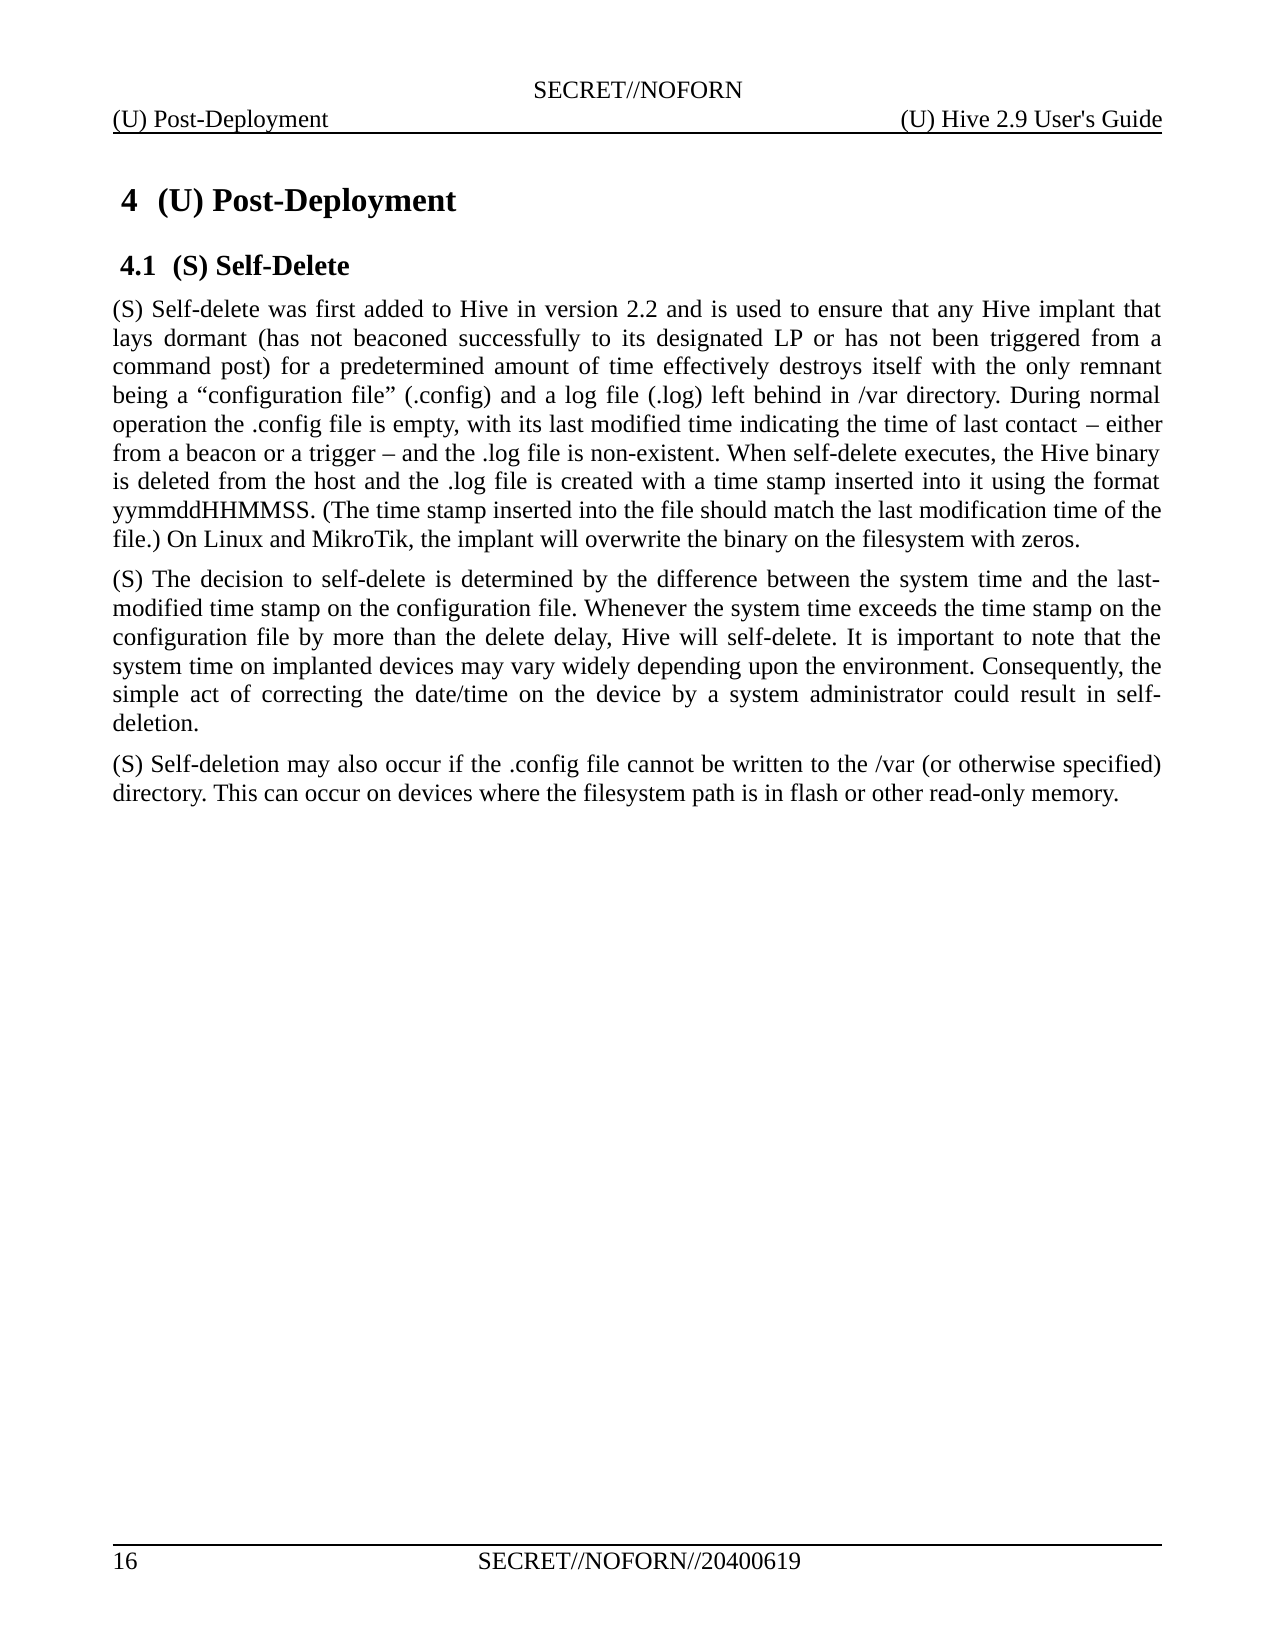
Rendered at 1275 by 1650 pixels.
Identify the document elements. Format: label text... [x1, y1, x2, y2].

subtitle (U) Post-Deployment [112, 180, 1162, 218]
text (S) The decision to self-delete is determined by the difference between the system time and the last-modified time stamp on the configuration file. Whenever the system time exceeds the time stamp on the configuration file by more than the delete delay, Hive will self-delete. It is important to note that the system time on implanted devices may vary widely depending upon the environment. Consequently, the simple act of correcting the date/time on the device by a system administrator could result in self-deletion. [112, 564, 1162, 737]
text (S) Self-deletion may also occur if the .config file cannot be written to the /var (or otherwise specified) directory. This can occur on devices where the filesystem path is in flash or other read-only memory. [112, 749, 1162, 807]
text (S) Self-delete was first added to Hive in version 2.2 and is used to ensure that any Hive implant that lays dormant (has not beaconed successfully to its designated LP or has not been triggered from a command post) for a predetermined amount of time effectively destroys itself with the only remnant being a “configuration file” (.config) and a log file (.log) left behind in /var directory. During normal operation the .config file is empty, with its last modified time indicating the time of last contact – either from a beacon or a trigger – and the .log file is non-existent. When self-delete executes, the Hive binary is deleted from the host and the .log file is created with a time stamp inserted into it using the format yymmddHHMMSS. (The time stamp inserted into the file should match the last modification time of the file.) On Linux and MikroTik, the implant will overwrite the binary on the filesystem with zeros. [112, 294, 1162, 553]
subtitle (S) Self-Delete [112, 248, 1162, 282]
